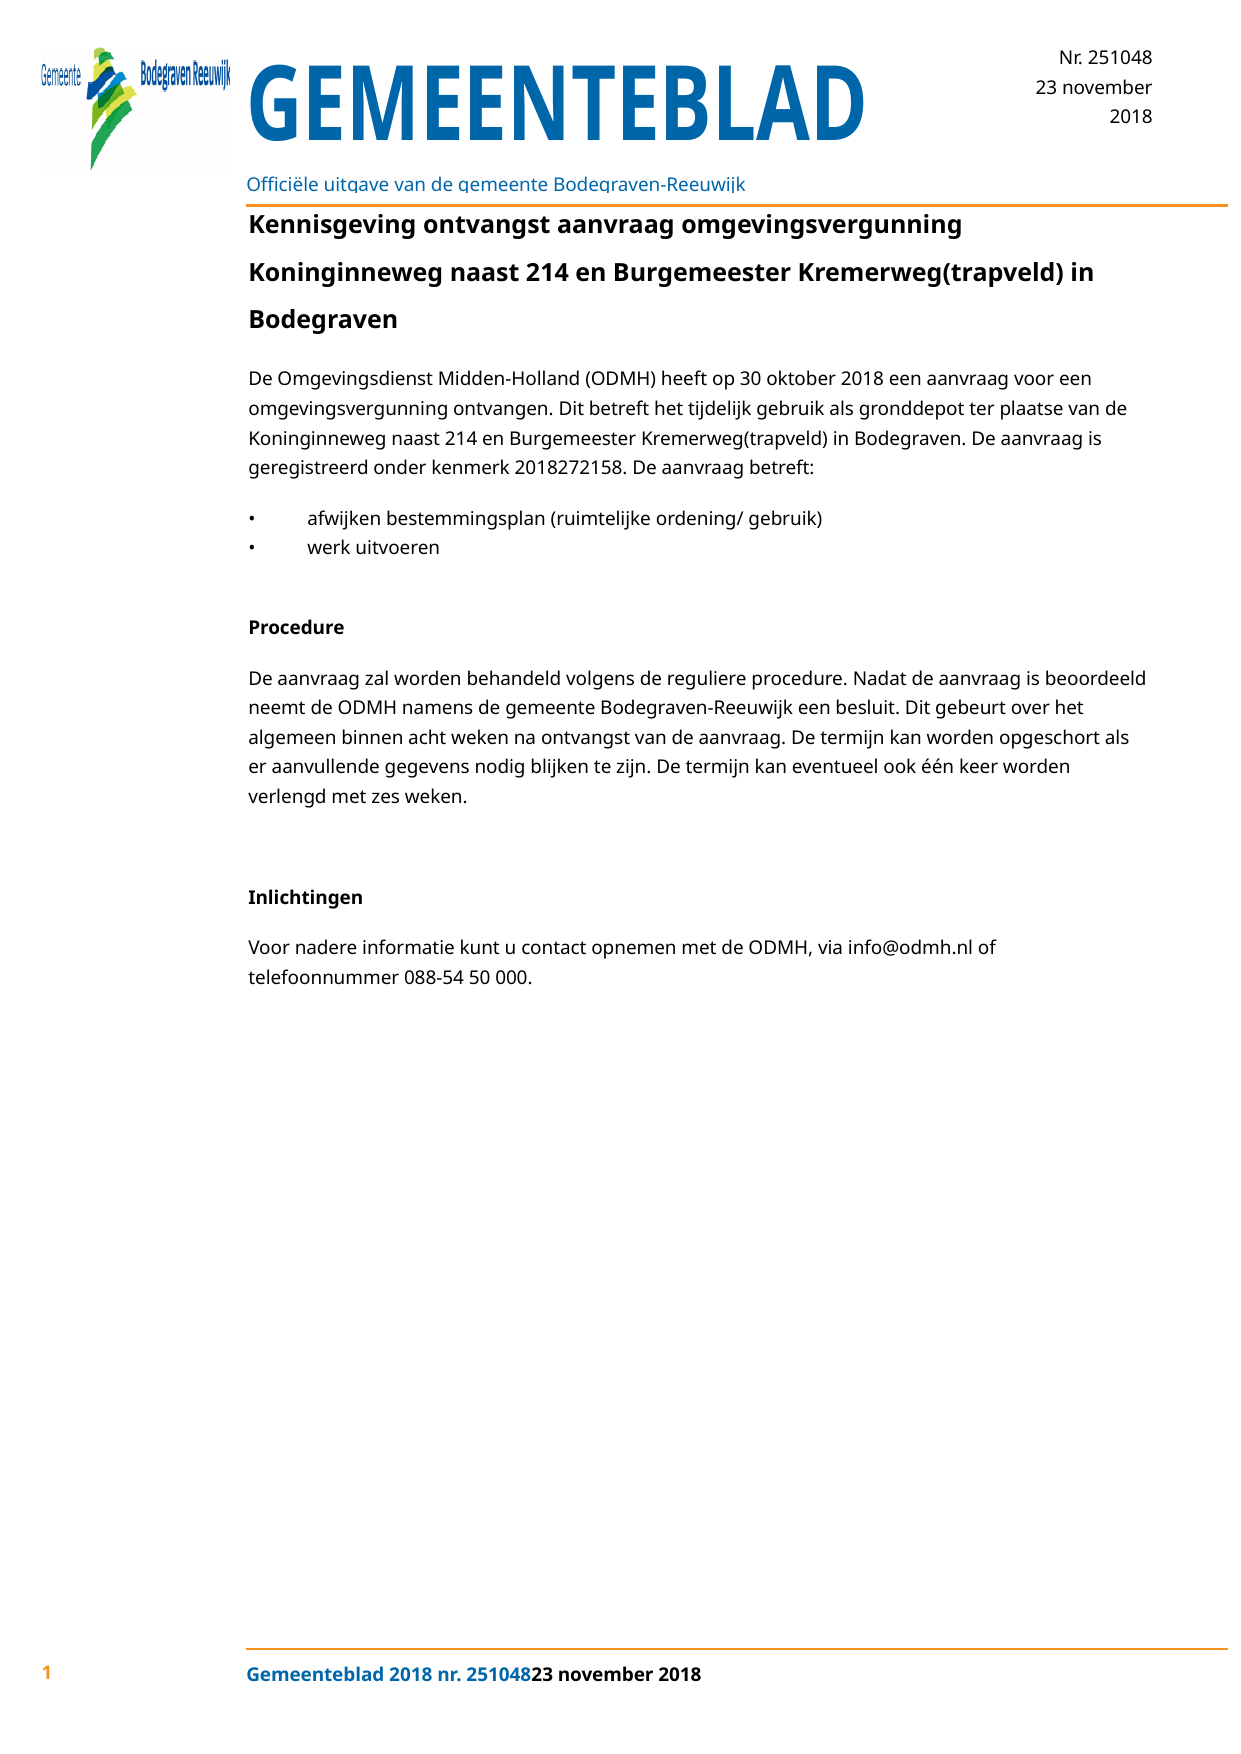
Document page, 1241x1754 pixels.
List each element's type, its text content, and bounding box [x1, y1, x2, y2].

list afwijken bestemmingsplan (ruimtelijke ordening/ gebruik) [248, 505, 1152, 530]
text Kennisgeving ontvangst aanvraag omgevingsvergunning Koninginneweg naast 214 en Burgemeester Kremerweg(trapveld) in Bodegraven [248, 207, 1152, 336]
text De Omgevingsdienst Midden-Holland (ODMH) heeft op 30 oktober 2018 een aanvraag voor een omgevingsvergunning ontvangen. Dit betreft het tijdelijk gebruik als gronddepot ter plaatse van de Koninginneweg naast 214 en Burgemeester Kremerweg(trapveld) in Bodegraven. De aanvraag is geregistreerd onder kenmerk 2018272158. De aanvraag betreft: [248, 366, 1152, 480]
text De aanvraag zal worden behandeld volgens de reguliere procedure. Nadat de aanvraag is beoordeeld neemt de ODMH namens de gemeente Bodegraven-Reeuwijk een besluit. Dit gebeurt over het algemeen binnen acht weken na ontvangst van de aanvraag. De termijn kan worden opgeschort als er aanvullende gegevens nodig blijken te zijn. De termijn kan eventueel ook één keer worden verlengd met zes weken. [248, 665, 1152, 809]
text Inlichtingen [248, 884, 1152, 909]
list werk uitvoeren [248, 534, 1152, 560]
text Procedure [248, 614, 1152, 640]
picture [41, 47, 231, 172]
text Voor nadere informatie kunt u contact opnemen met de ODMH, via info@odmh.nl of telefoonnummer 088-54 50 000. [248, 934, 1152, 989]
